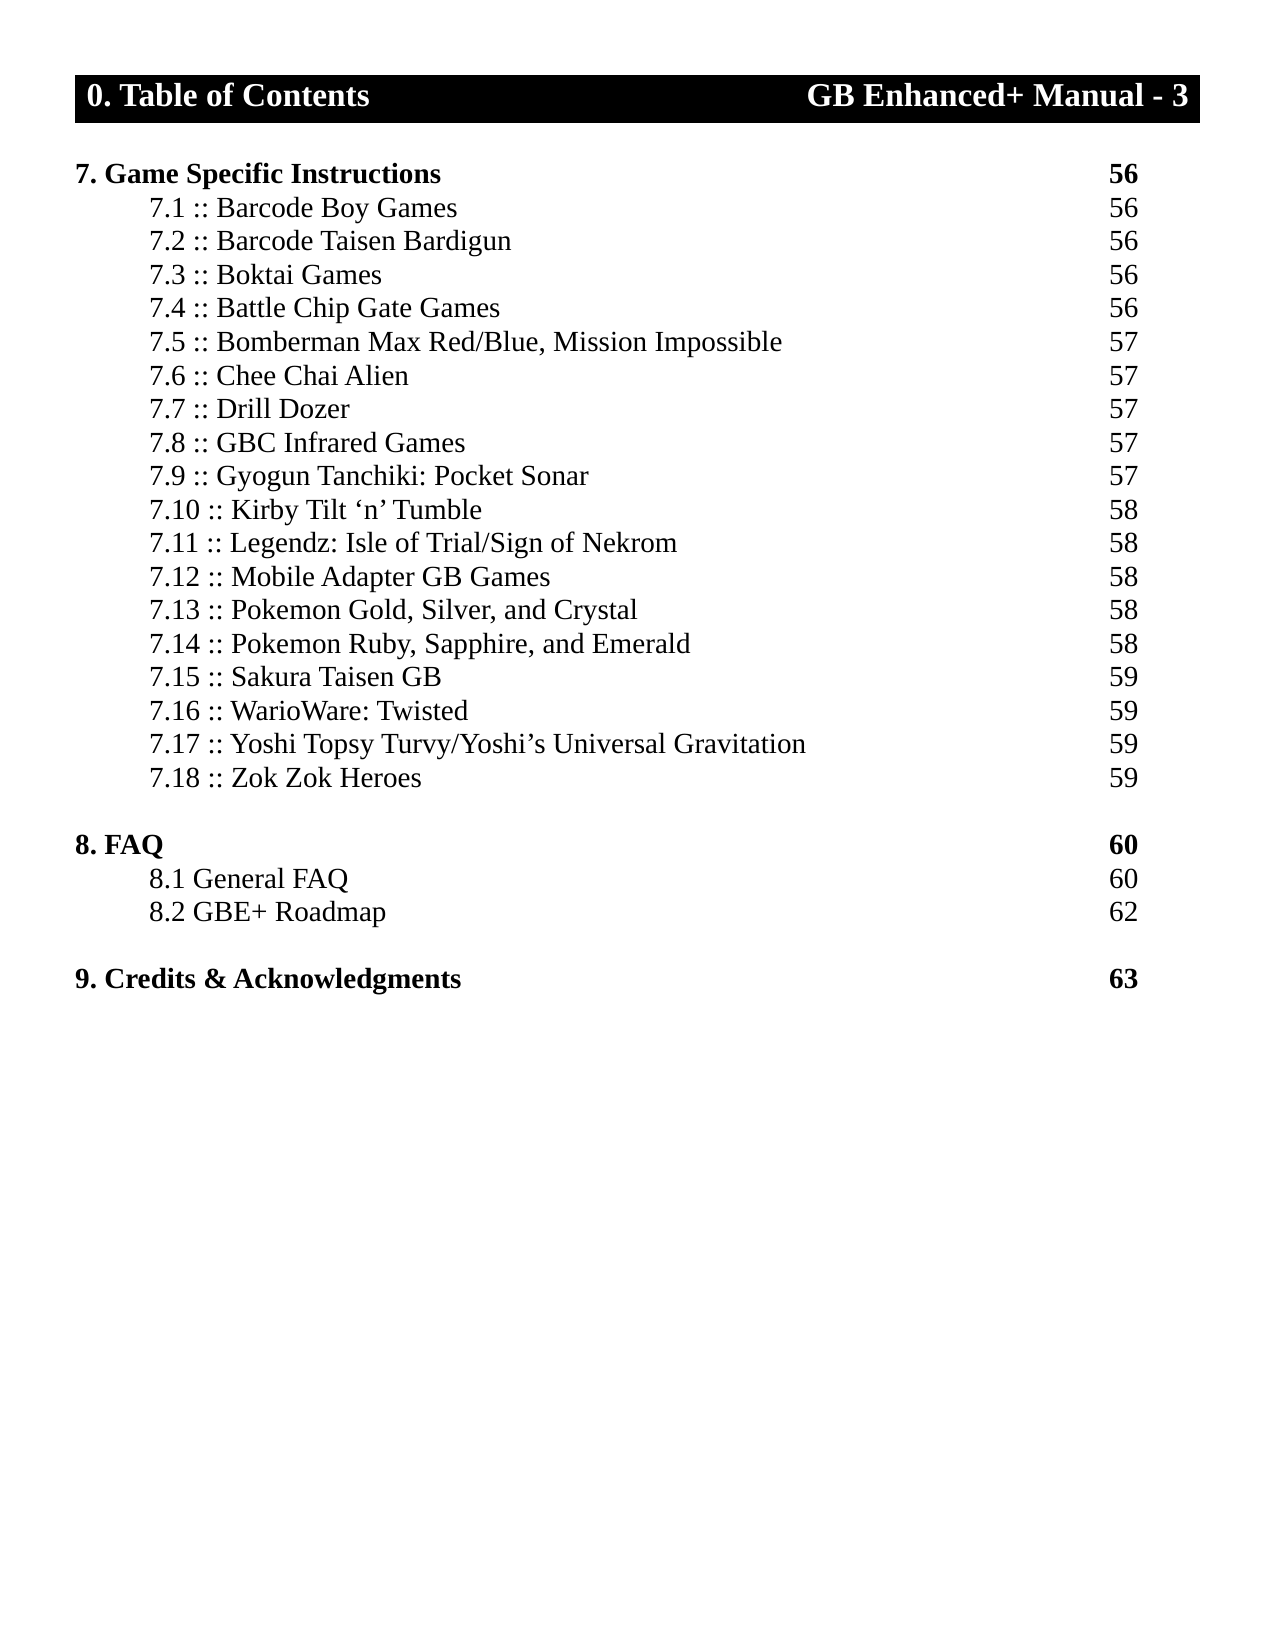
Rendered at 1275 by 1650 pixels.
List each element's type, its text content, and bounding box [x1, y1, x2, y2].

text 7.12 :: Mobile Adapter GB Games 58 [75, 559, 1200, 592]
text 9. Credits & Acknowledgments 63 [75, 961, 1200, 995]
text 7.16 :: WarioWare: Twisted 59 [75, 693, 1200, 727]
text 7.18 :: Zok Zok Heroes 59 [75, 760, 1200, 794]
text 7.11 :: Legendz: Isle of Trial/Sign of Nekrom 58 [75, 525, 1200, 559]
text 7. Game Specific Instructions 56 [75, 156, 1200, 190]
text 8.1 General FAQ 60 [75, 861, 1200, 894]
text 7.4 :: Battle Chip Gate Games 56 [75, 291, 1200, 324]
text 8.2 GBE+ Roadmap 62 [75, 894, 1200, 928]
text 7.7 :: Drill Dozer 57 [75, 391, 1200, 425]
text 7.14 :: Pokemon Ruby, Sapphire, and Emerald 58 [75, 626, 1200, 659]
text 7.2 :: Barcode Taisen Bardigun 56 [75, 223, 1200, 257]
text 7.13 :: Pokemon Gold, Silver, and Crystal 58 [75, 592, 1200, 626]
text 7.10 :: Kirby Tilt ‘n’ Tumble 58 [75, 492, 1200, 525]
text 7.15 :: Sakura Taisen GB 59 [75, 659, 1200, 693]
text 7.1 :: Barcode Boy Games 56 [75, 190, 1200, 223]
text 7.6 :: Chee Chai Alien 57 [75, 358, 1200, 391]
text 7.3 :: Boktai Games 56 [75, 257, 1200, 291]
text 0. Table of Contents GB Enhanced+ Manual - 3 [75, 75, 1200, 122]
text 7.17 :: Yoshi Topsy Turvy/Yoshi’s Universal Gravitation 59 [75, 727, 1200, 760]
text 8. FAQ 60 [75, 827, 1200, 861]
text 7.8 :: GBC Infrared Games 57 [75, 425, 1200, 458]
text 7.9 :: Gyogun Tanchiki: Pocket Sonar 57 [75, 458, 1200, 492]
text 7.5 :: Bomberman Max Red/Blue, Mission Impossible 57 [75, 324, 1200, 358]
